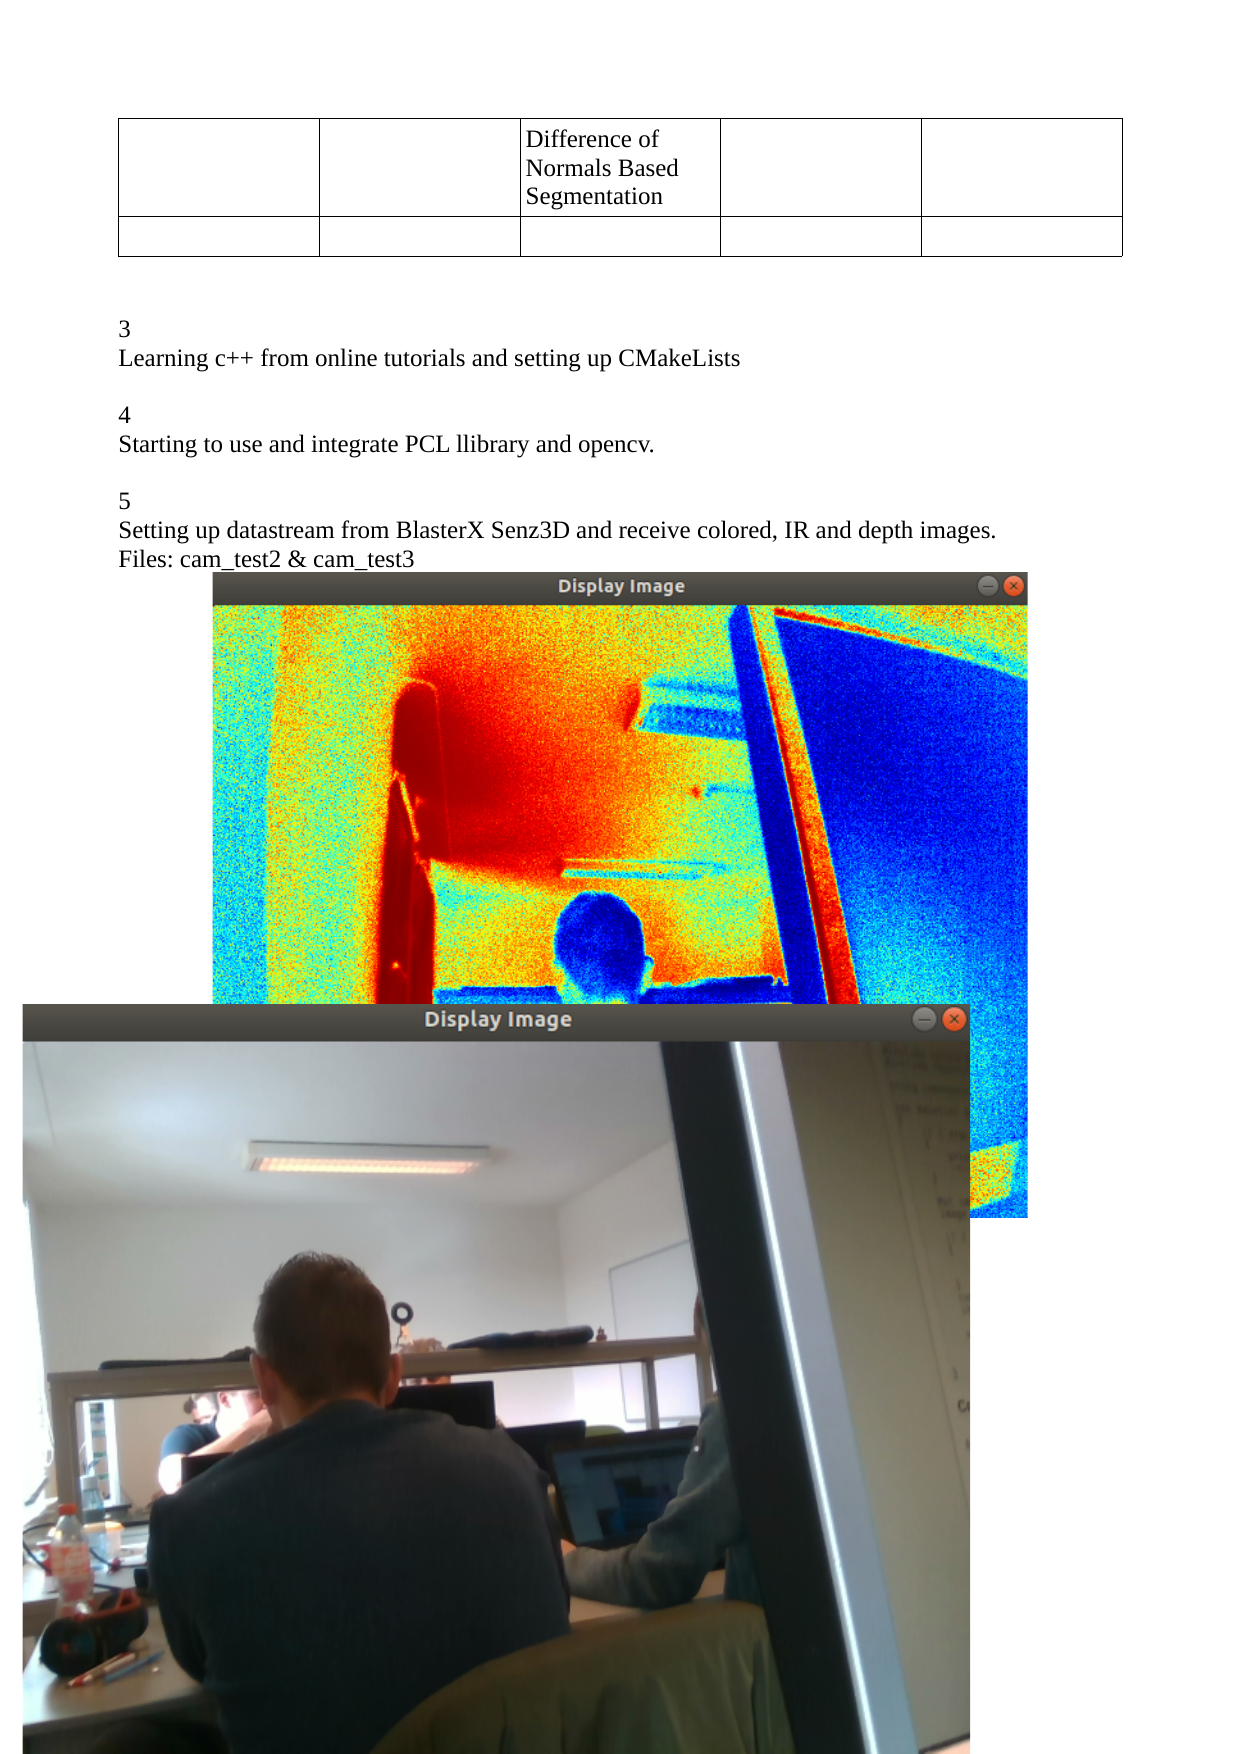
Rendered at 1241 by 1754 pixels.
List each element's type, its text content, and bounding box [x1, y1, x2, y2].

picture [856, 919, 863, 926]
picture [233, 846, 258, 871]
table_cell Difference of Normals Based Segmentation [521, 119, 720, 216]
picture [974, 1059, 980, 1066]
picture [212, 986, 221, 998]
table_cell [320, 217, 520, 256]
picture [246, 826, 255, 835]
picture [1020, 1072, 1028, 1079]
table_cell [922, 119, 1122, 216]
table_cell [521, 217, 720, 256]
picture [234, 929, 243, 935]
picture [1009, 1120, 1015, 1127]
picture [883, 906, 892, 912]
text Files: cam_test2 & cam_test3 [118, 544, 1122, 573]
picture [246, 905, 253, 917]
picture [212, 903, 232, 925]
table_cell [922, 217, 1122, 256]
picture [239, 950, 251, 968]
picture [235, 910, 244, 918]
picture [1002, 1016, 1014, 1030]
picture [250, 965, 261, 972]
picture [228, 821, 244, 839]
picture [212, 888, 227, 895]
picture [975, 1000, 985, 1012]
picture [245, 837, 257, 844]
picture [246, 941, 255, 948]
text Starting to use and integrate PCL llibrary and opencv. [118, 429, 1122, 458]
picture [950, 948, 957, 959]
picture [943, 987, 949, 994]
picture [221, 977, 232, 987]
picture [230, 922, 236, 929]
text Learning c++ from online tutorials and setting up CMakeLists [118, 343, 1122, 371]
text Setting up datastream from BlasterX Senz3D and receive colored, IR and depth images. [118, 515, 1122, 544]
table_cell [721, 119, 921, 216]
picture [1024, 1189, 1028, 1199]
picture [1020, 1083, 1028, 1096]
picture [230, 885, 248, 899]
picture [228, 948, 234, 957]
table_cell [119, 119, 319, 216]
picture [222, 865, 261, 888]
text 4 [118, 400, 1122, 429]
picture [257, 882, 262, 890]
picture [855, 909, 867, 918]
picture [1001, 1006, 1008, 1012]
picture [253, 948, 262, 957]
picture [883, 911, 892, 922]
picture [1000, 1099, 1007, 1105]
table_cell [721, 217, 921, 256]
picture [879, 975, 893, 987]
picture [1004, 1060, 1013, 1068]
picture [925, 927, 933, 933]
picture [1021, 1046, 1028, 1070]
table_cell [320, 119, 520, 216]
picture [212, 950, 223, 974]
picture [990, 987, 1001, 994]
picture [1017, 1097, 1028, 1110]
picture [215, 936, 222, 947]
picture [997, 1015, 1005, 1020]
picture [229, 983, 235, 994]
table_cell [119, 217, 319, 256]
picture [223, 965, 233, 974]
picture [1011, 1007, 1028, 1042]
picture [1018, 1209, 1028, 1218]
picture [1013, 1107, 1028, 1136]
picture [212, 974, 220, 984]
picture [22, 572, 1028, 1754]
text 3 [118, 314, 1122, 343]
picture [212, 863, 226, 887]
text 5 [118, 486, 1122, 515]
